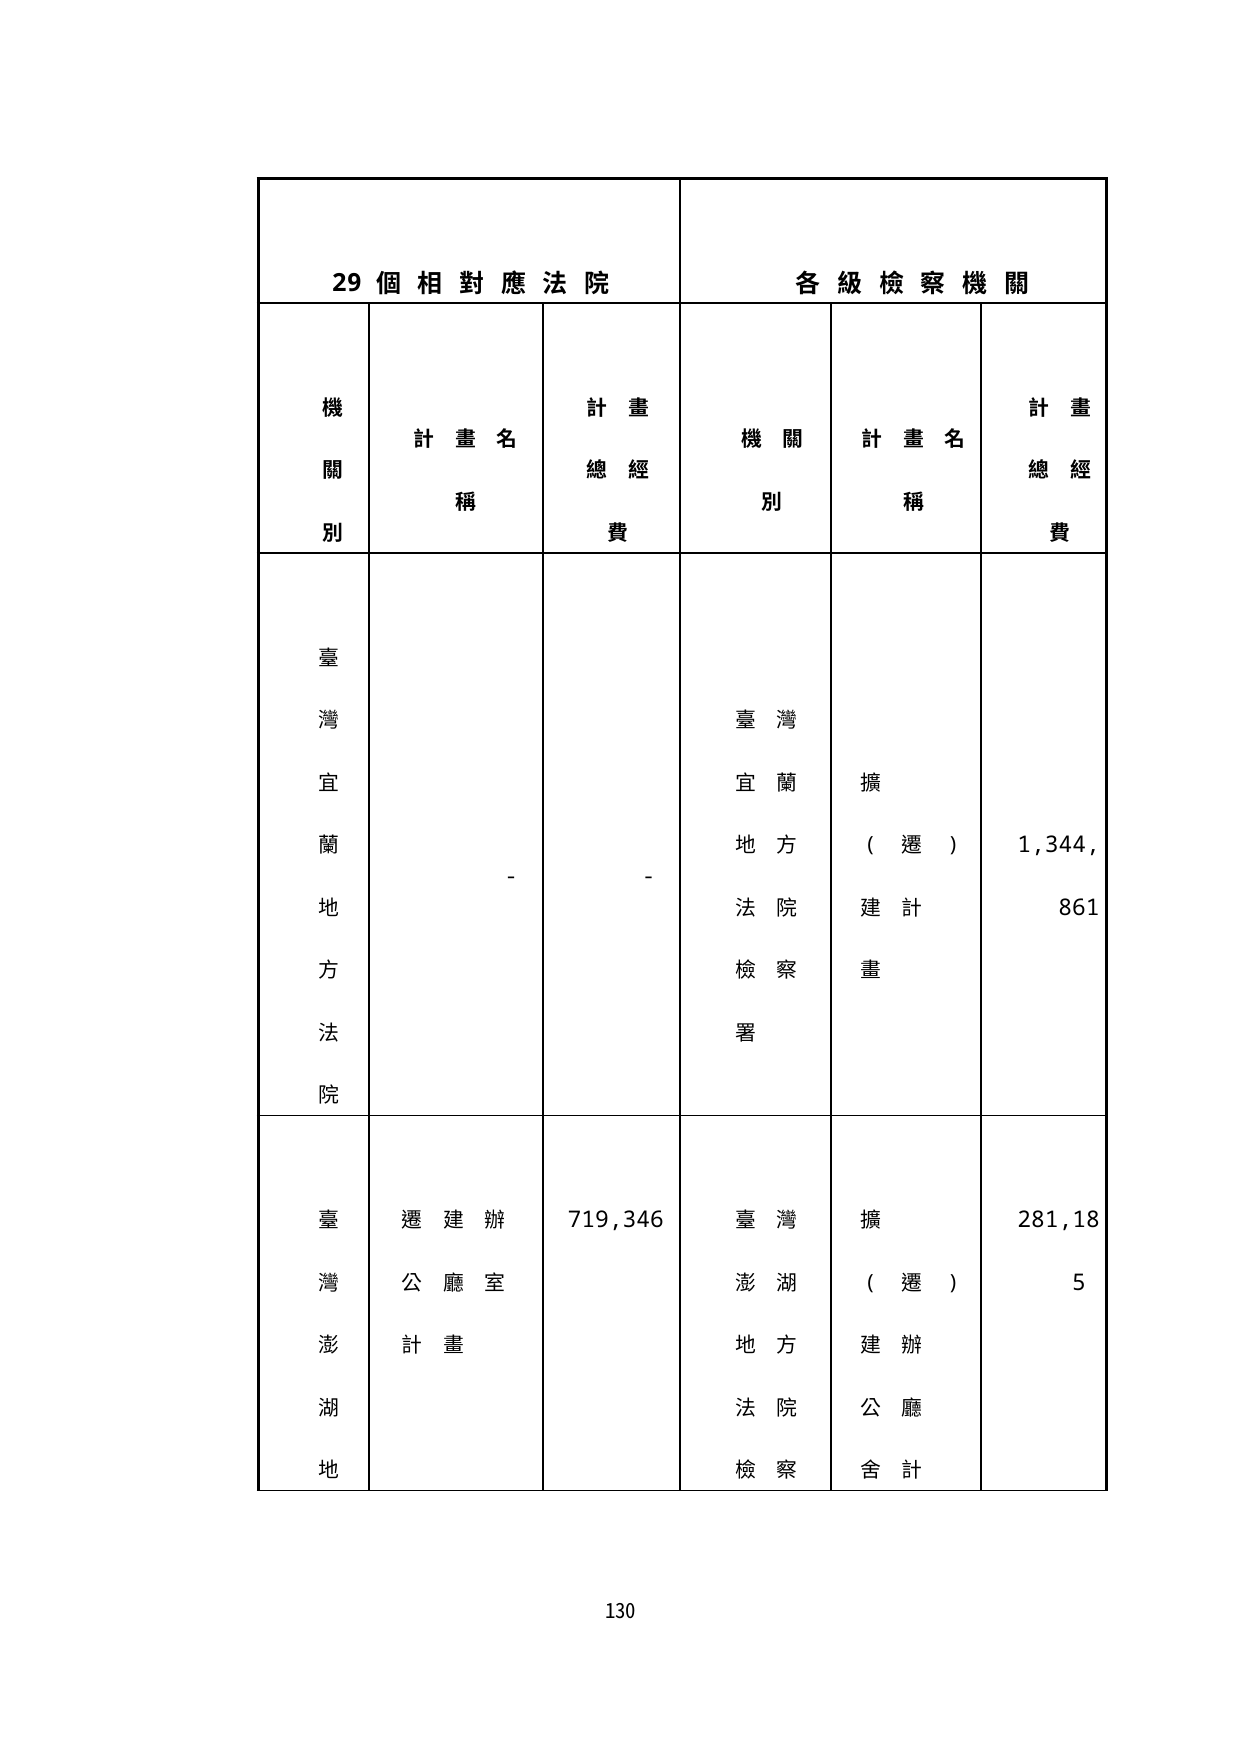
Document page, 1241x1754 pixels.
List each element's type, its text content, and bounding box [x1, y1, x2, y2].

table_cell 擴(遷)建計畫 [832, 554, 980, 1115]
table_cell 計畫總經費 [982, 304, 1105, 552]
table_cell 計畫名稱 [370, 304, 542, 552]
table_cell 臺灣宜蘭地方法院檢察署 [681, 554, 830, 1115]
table_cell 遷建辦公廳室計畫 [370, 1116, 542, 1490]
table_cell 1,344,861 [982, 554, 1105, 1115]
table_cell 計畫總經費 [544, 304, 679, 552]
table_cell 擴(遷)建辦公廳舍計 [832, 1116, 980, 1490]
table_cell 計畫名稱 [832, 304, 980, 552]
table_cell - [544, 554, 679, 1115]
table_cell 機關別 [681, 304, 830, 552]
table_cell - [370, 554, 542, 1115]
table_cell 臺灣澎湖地方法院檢察 [681, 1116, 830, 1490]
table_cell 719,346 [544, 1116, 679, 1490]
table_header 各級檢察機關 [681, 180, 1105, 302]
table_cell 臺灣宜蘭地方法院 [260, 554, 368, 1115]
table_cell 臺灣澎湖地 [260, 1116, 368, 1490]
table_header 29個相對應法院 [260, 180, 679, 302]
table_cell 281,185 [982, 1116, 1105, 1490]
table_cell 機關別 [260, 304, 368, 552]
